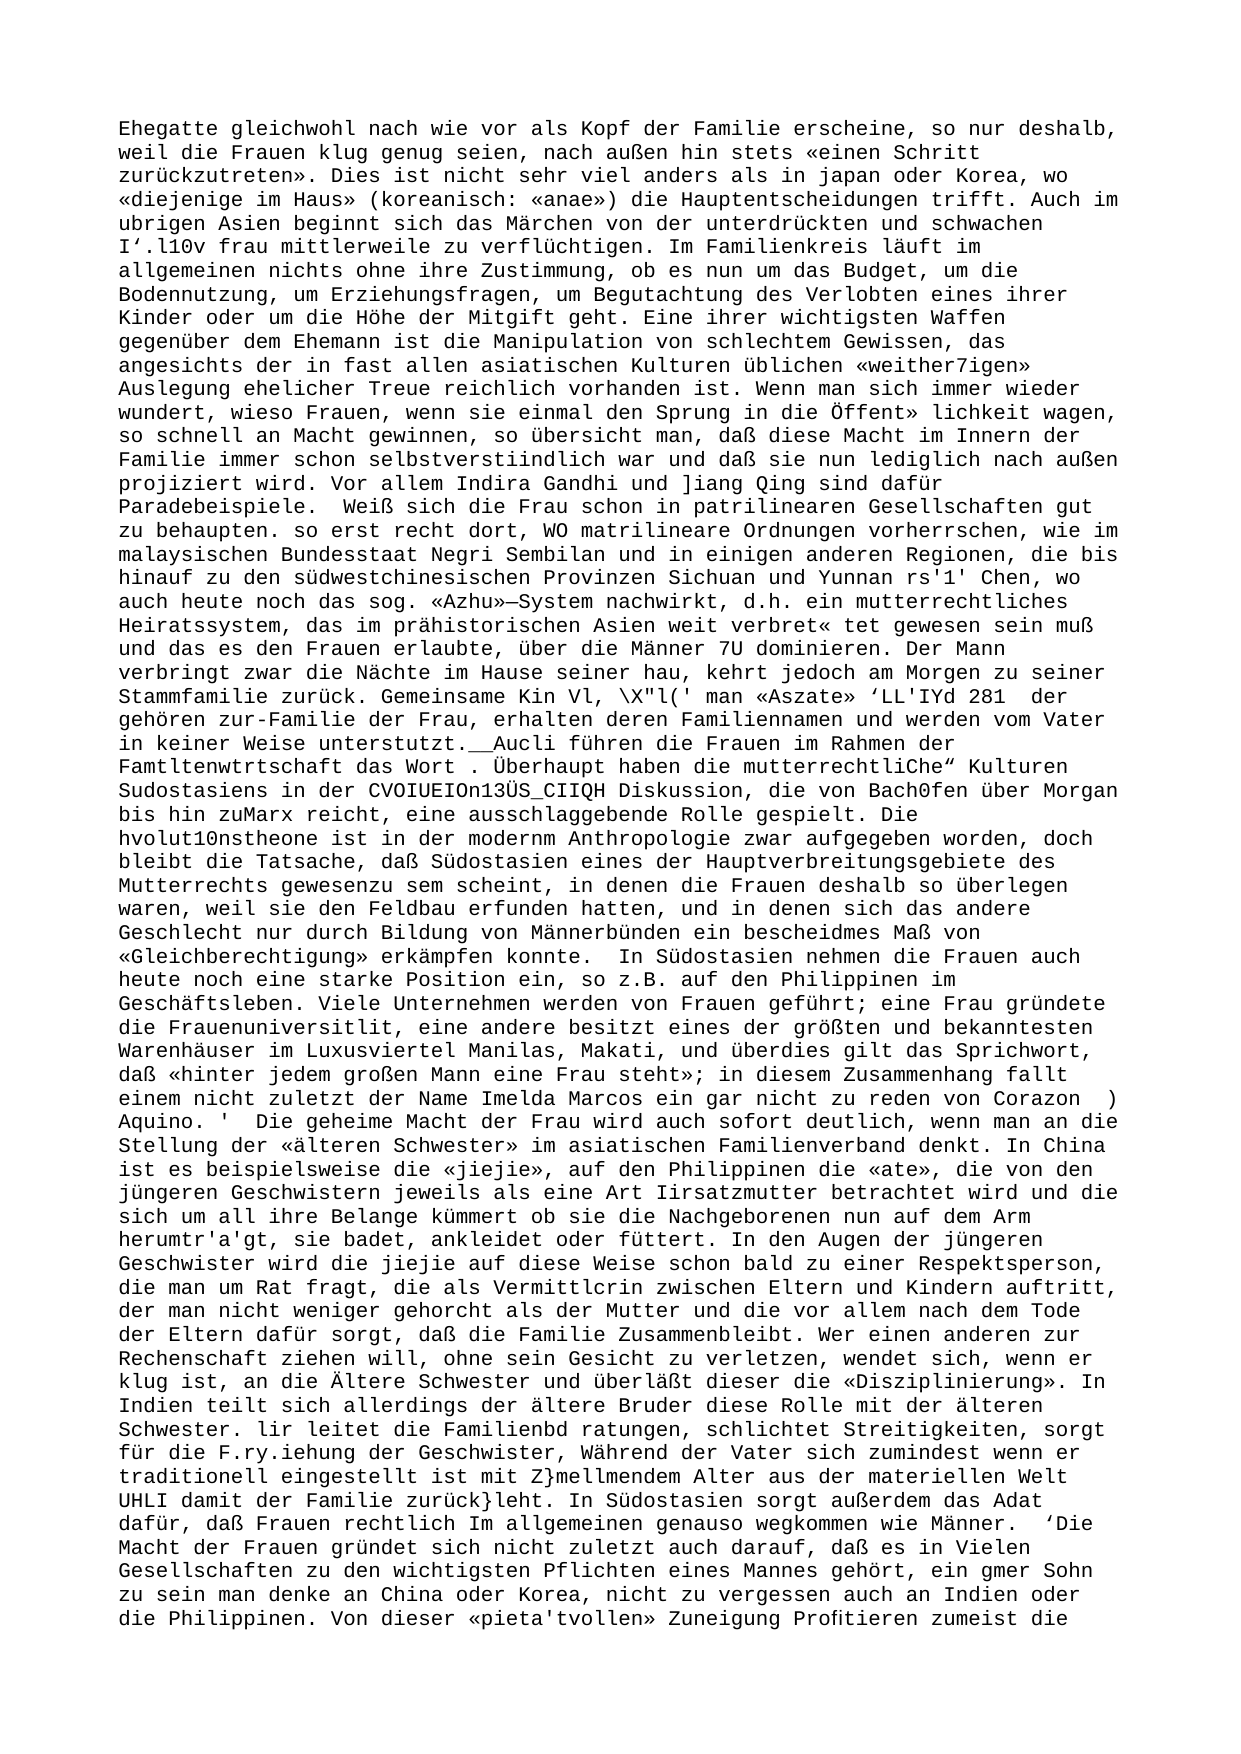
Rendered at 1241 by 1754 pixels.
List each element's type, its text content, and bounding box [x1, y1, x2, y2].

text Ehegatte gleichwohl nach wie vor als Kopf der Familie erscheine, so nur deshalb, weil die Frauen klug genug seien, nach außen hin stets «einen Schritt zurückzutreten». Dies ist nicht sehr viel anders als in japan oder Korea, wo «diejenige im Haus» (koreanisch: «anae») die Hauptentscheidungen trifft. Auch im ubrigen Asien beginnt sich das Märchen von der unterdrückten und schwachen I‘.l10v frau mittlerweile zu verflüchtigen. Im Familienkreis läuft im allgemeinen nichts ohne ihre Zustimmung, ob es nun um das Budget, um die Bodennutzung, um Erziehungsfragen, um Begutachtung des Verlobten eines ihrer Kinder oder um die Höhe der Mitgift geht. Eine ihrer wichtigsten Waffen gegenüber dem Ehemann ist die Manipulation von schlechtem Gewissen, das angesichts der in fast allen asiatischen Kulturen üblichen «weither7igen» Auslegung ehelicher Treue reichlich vorhanden ist. Wenn man sich immer wieder wundert, wieso Frauen, wenn sie einmal den Sprung in die Öffent» lichkeit wagen, so schnell an Macht gewinnen, so übersicht man, daß diese Macht im Innern der Familie immer schon selbstverstiindlich war und daß sie nun lediglich nach außen projiziert wird. Vor allem Indira Gandhi und ]iang Qing sind dafür Paradebeispiele. Weiß sich die Frau schon in patrilinearen Gesellschaften gut zu behaupten. so erst recht dort, WO matrilineare Ordnungen vorherrschen, wie im malaysischen Bundesstaat Negri Sembilan und in einigen anderen Regionen, die bis hinauf zu den südwestchinesischen Provinzen Sichuan und Yunnan rs'1' Chen‚ wo auch heute noch das sog. «Azhu»—System nachwirkt, d.h. ein mutterrechtliches Heiratssystem, das im prähistorischen Asien weit verbret« tet gewesen sein muß und das es den Frauen erlaubte, über die Männer 7U dominieren. Der Mann verbringt zwar die Nächte im Hause seiner hau, kehrt jedoch am Morgen zu seiner Stammfamilie zurück. Gemeinsame Kin Vl, \X"l(' man «Aszate» ‘LL'IYd 281 der gehören zur-Familie der Frau, erhalten deren Familiennamen und werden vom Vater in keiner Weise unterstutzt.__Aucli führen die Frauen im Rahmen der Famtltenwtrtschaft das Wort . Überhaupt haben die mutterrechtliChe“ Kulturen Sudostasiens in der CVOIUEIOn13ÜS_CIIQH Diskussion, die von Bach0fen über Morgan bis hin zuMarx reicht, eine ausschlaggebende Rolle gespielt. Die hvolut10nstheone ist in der modernm Anthropologie zwar aufgegeben worden, doch bleibt die Tatsache, daß Südostasien eines der Hauptverbreitungsgebiete des Mutterrechts gewesenzu sem scheint, in denen die Frauen deshalb so überlegen waren, weil sie den Feldbau erfunden hatten, und in denen sich das andere Geschlecht nur durch Bildung von Männerbünden ein bescheidmes Maß von «Gleichberechtigung» erkämpfen konnte. In Südostasien nehmen die Frauen auch heute noch eine starke Position ein, so z.B. auf den Philippinen im Geschäftsleben. Viele Unternehmen werden von Frauen geführt; eine Frau gründete die Frauenuniversitlit, eine andere besitzt eines der größten und bekanntesten Warenhäuser im Luxusviertel Manilas, Makati, und überdies gilt das Sprichwort, daß «hinter jedem großen Mann eine Frau steht»; in diesem Zusammenhang fallt einem nicht zuletzt der Name Imelda Marcos ein gar nicht zu reden von Corazon ) Aquino. ' Die geheime Macht der Frau wird auch sofort deutlich, wenn man an die Stellung der «älteren Schwester» im asiatischen Familienverband denkt. In China ist es beispielsweise die «jiejie», auf den Philippinen die «ate», die von den jüngeren Geschwistern jeweils als eine Art Iirsatzmutter betrachtet wird und die sich um all ihre Belange kümmert ob sie die Nachgeborenen nun auf dem Arm herumtr'a'gt, sie badet, ankleidet oder füttert. In den Augen der jüngeren Geschwister wird die jiejie auf diese Weise schon bald zu einer Respektsperson, die man um Rat fragt, die als Vermittlcrin zwischen Eltern und Kindern auftritt, der man nicht weniger gehorcht als der Mutter und die vor allem nach dem Tode der Eltern dafür sorgt, daß die Familie Zusammenbleibt. Wer einen anderen zur Rechenschaft ziehen will, ohne sein Gesicht zu verletzen, wendet sich, wenn er klug ist, an die Ältere Schwester und überläßt dieser die «Disziplinierung». In Indien teilt sich allerdings der ältere Bruder diese Rolle mit der älteren Schwester. lir leitet die Familienbd ratungen, schlichtet Streitigkeiten, sorgt für die F.ry.iehung der Geschwister, Während der Vater sich zumindest wenn er traditionell eingestellt ist mit Z}mellmendem Alter aus der materiellen Welt UHLI damit der Familie zurück}leht. In Südostasien sorgt außerdem das Adat dafür, daß Frauen rechtlich Im allgemeinen genauso wegkommen wie Männer. ‘Die Macht der Frauen gründet sich nicht zuletzt auch darauf, daß es in Vielen Gesellschaften zu den wichtigsten Pflichten eines Mannes gehört, ein gmer Sohn zu sein man denke an China oder Korea, nicht zu vergessen auch an Indien oder die Philippinen. Von dieser «pieta'tvollen» Zuneigung Proﬁtieren zumeist die [118, 118, 1122, 1631]
